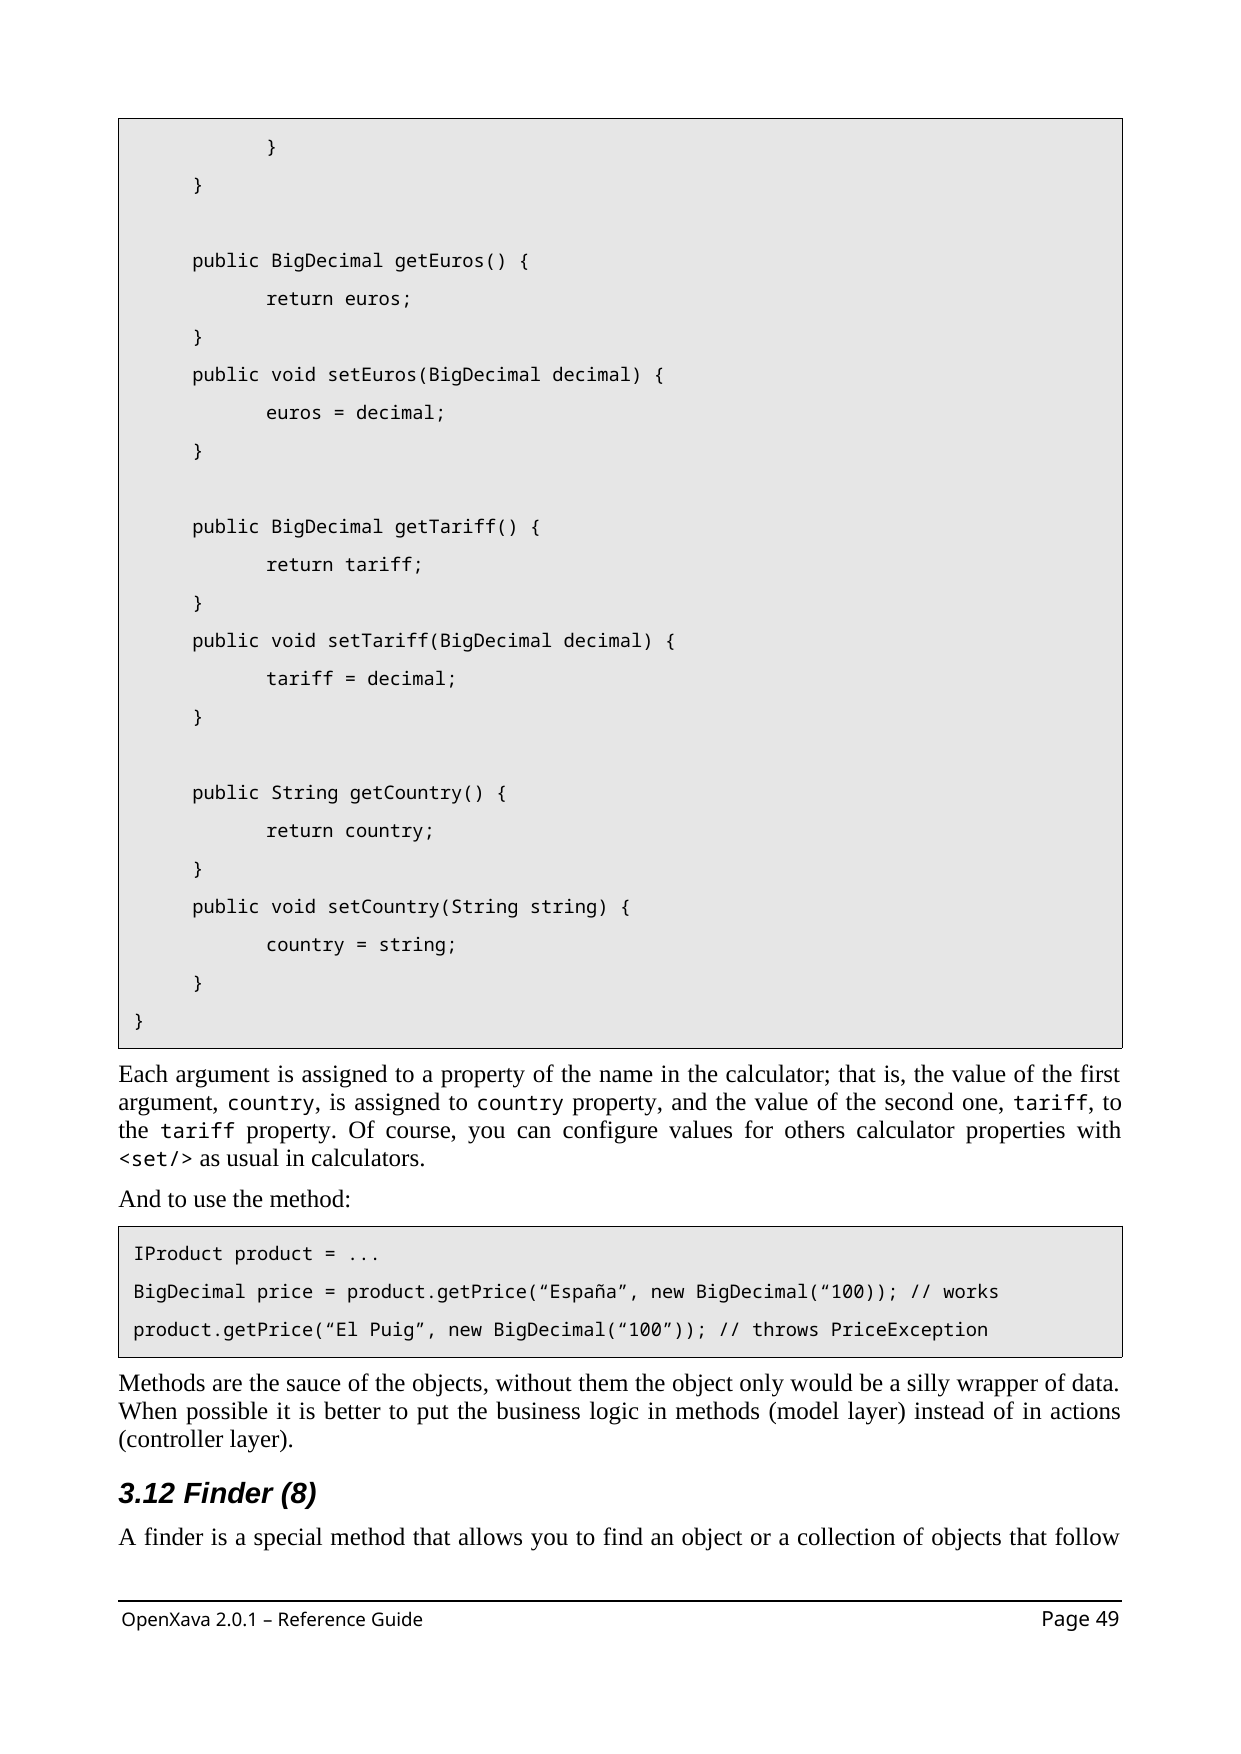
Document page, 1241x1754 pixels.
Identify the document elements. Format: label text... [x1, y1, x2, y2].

text Methods are the sauce of the objects, without them the object only would be a silly wrapper of data. When possible it is better to put the business logic in methods (model layer) instead of in actions (controller layer). [118, 1369, 1122, 1452]
text public void setTariff(BigDecimal decimal) { [119, 612, 1122, 650]
text } [119, 841, 1122, 878]
text } [119, 156, 1122, 194]
text public void setCountry(String string) { [119, 878, 1122, 917]
text } [119, 422, 1122, 460]
text product.getPrice(“El Puig”, new BigDecimal(“100”)); // throws PriceException [119, 1302, 1122, 1357]
text } [119, 574, 1122, 612]
text return euros; [119, 270, 1122, 308]
text } [119, 993, 1122, 1048]
text } [119, 688, 1122, 726]
text euros = decimal; [119, 384, 1122, 422]
text } [119, 954, 1122, 993]
text A finder is a special method that allows you to find an object or a collection of objects that follow [118, 1523, 1122, 1550]
text tariff = decimal; [119, 650, 1122, 688]
text country = string; [119, 917, 1122, 954]
text And to use the method: [118, 1185, 1122, 1213]
text Each argument is assigned to a property of the name in the calculator; that is, the value of the first argument, country, is assigned to country property, and the value of the second one, tariff, to the tariff property. Of course, you can configure values for others calculator properties with <set/> as usual in calculators. [118, 1060, 1122, 1173]
text public String getCountry() { [119, 764, 1122, 802]
text return country; [119, 802, 1122, 841]
text } [119, 308, 1122, 346]
text IProduct product = ... [119, 1227, 1122, 1263]
text public BigDecimal getEuros() { [119, 232, 1122, 270]
text public BigDecimal getTariff() { [119, 498, 1122, 536]
text public void setEuros(BigDecimal decimal) { [119, 346, 1122, 384]
text return tariff; [119, 536, 1122, 574]
text } [119, 119, 1122, 156]
subtitle Finder (8) [118, 1477, 1122, 1510]
text BigDecimal price = product.getPrice(“España”, new BigDecimal(“100)); // works [119, 1263, 1122, 1302]
